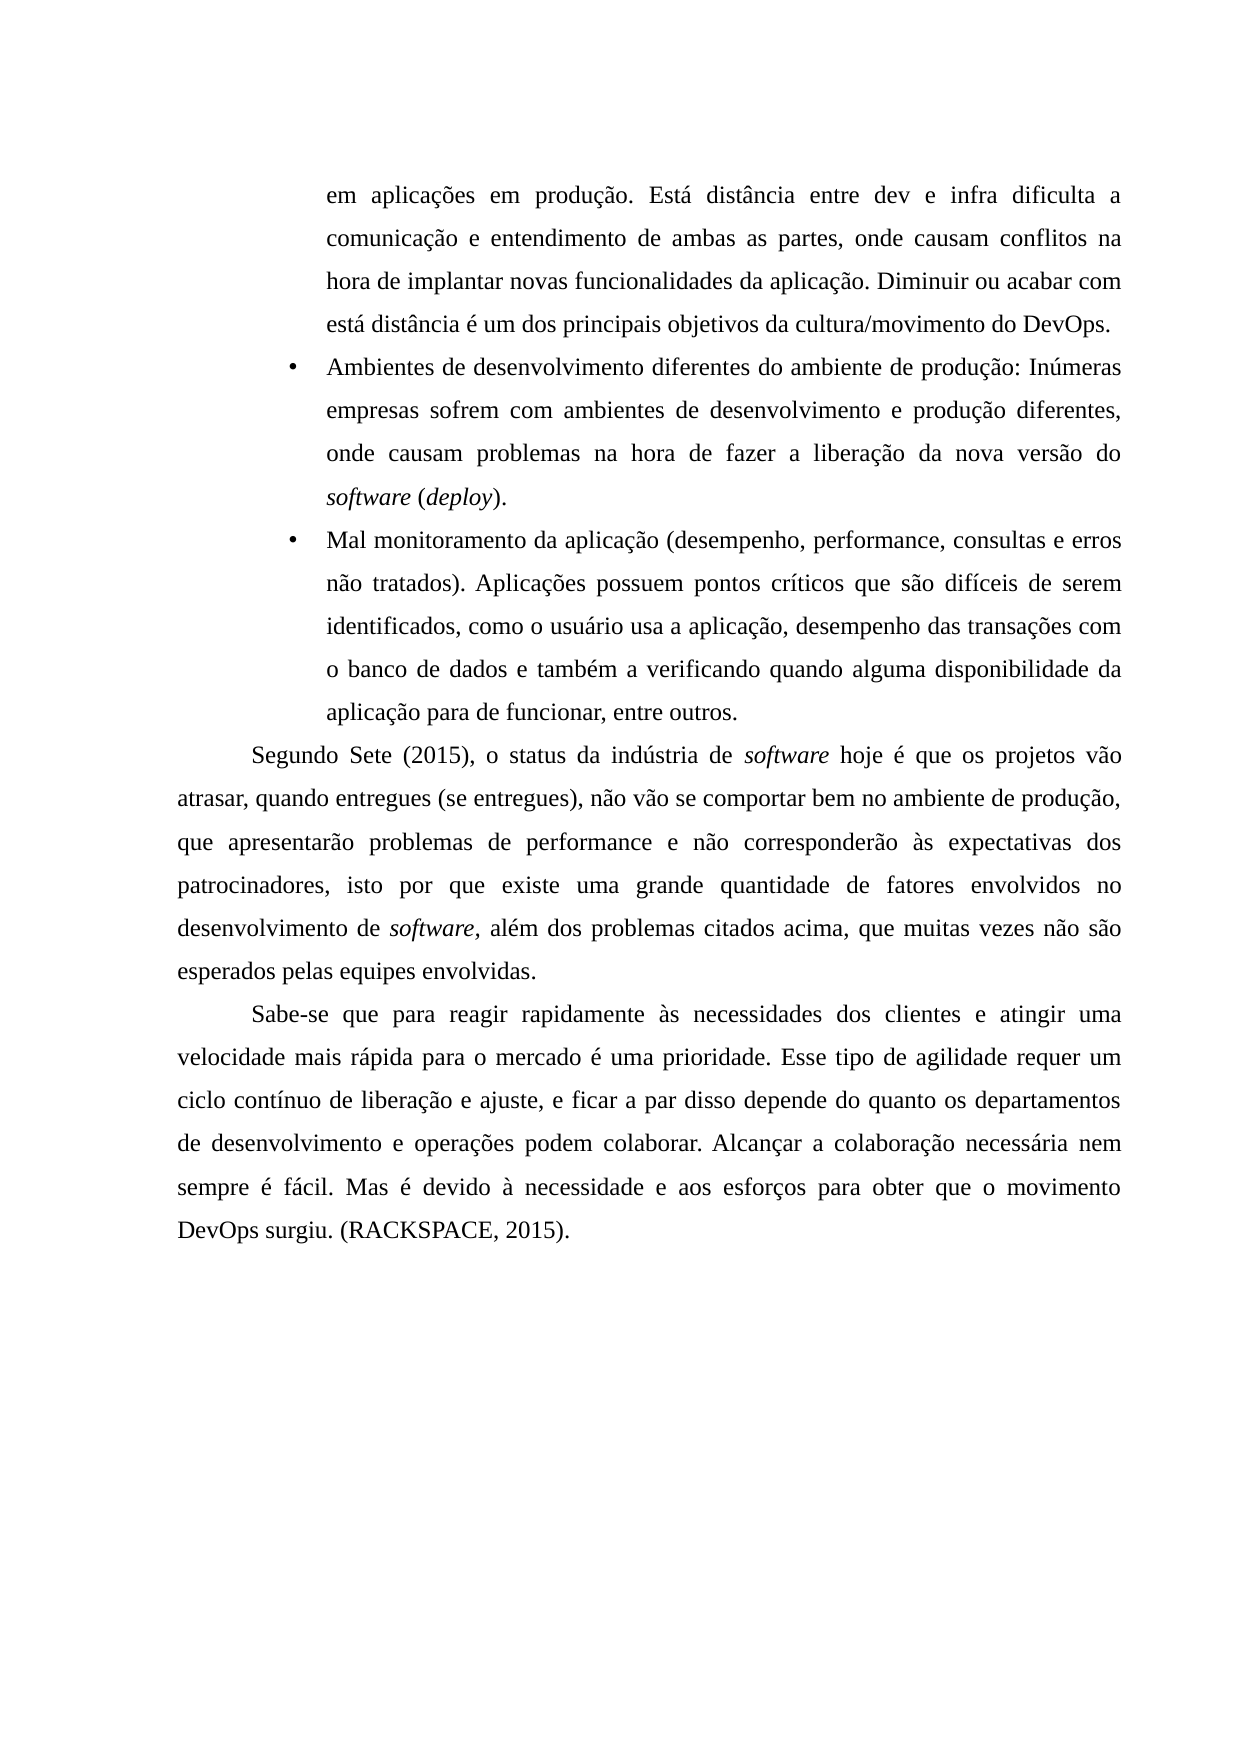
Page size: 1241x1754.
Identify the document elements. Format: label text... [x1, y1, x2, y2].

list Ambientes de desenvolvimento diferentes do ambiente de produção: Inúmeras empresas sofrem com ambientes de desenvolvimento e produção diferentes, onde causam problemas na hora de fazer a liberação da nova versão do software (deploy). [288, 352, 1122, 510]
list em aplicações em produção. Está distância entre dev e infra dificulta a comunicação e entendimento de ambas as partes, onde causam conflitos na hora de implantar novas funcionalidades da aplicação. Diminuir ou acabar com está distância é um dos principais objetivos da cultura/movimento do DevOps. [288, 180, 1122, 338]
list Mal monitoramento da aplicação (desempenho, performance, consultas e erros não tratados). Aplicações possuem pontos críticos que são difíceis de serem identificados, como o usuário usa a aplicação, desempenho das transações com o banco de dados e também a verificando quando alguma disponibilidade da aplicação para de funcionar, entre outros. [288, 525, 1122, 726]
text Sabe-se que para reagir rapidamente às necessidades dos clientes e atingir uma velocidade mais rápida para o mercado é uma prioridade. Esse tipo de agilidade requer um ciclo contínuo de liberação e ajuste, e ficar a par disso depende do quanto os departamentos de desenvolvimento e operações podem colaborar. Alcançar a colaboração necessária nem sempre é fácil. Mas é devido à necessidade e aos esforços para obter que o movimento DevOps surgiu. (RACKSPACE, 2015). [177, 999, 1122, 1243]
text Segundo Sete (2015), o status da indústria de software hoje é que os projetos vão atrasar, quando entregues (se entregues), não vão se comportar bem no ambiente de produção, que apresentarão problemas de performance e não corresponderão às expectativas dos patrocinadores, isto por que existe uma grande quantidade de fatores envolvidos no desenvolvimento de software, além dos problemas citados acima, que muitas vezes não são esperados pelas equipes envolvidas. [177, 740, 1122, 985]
